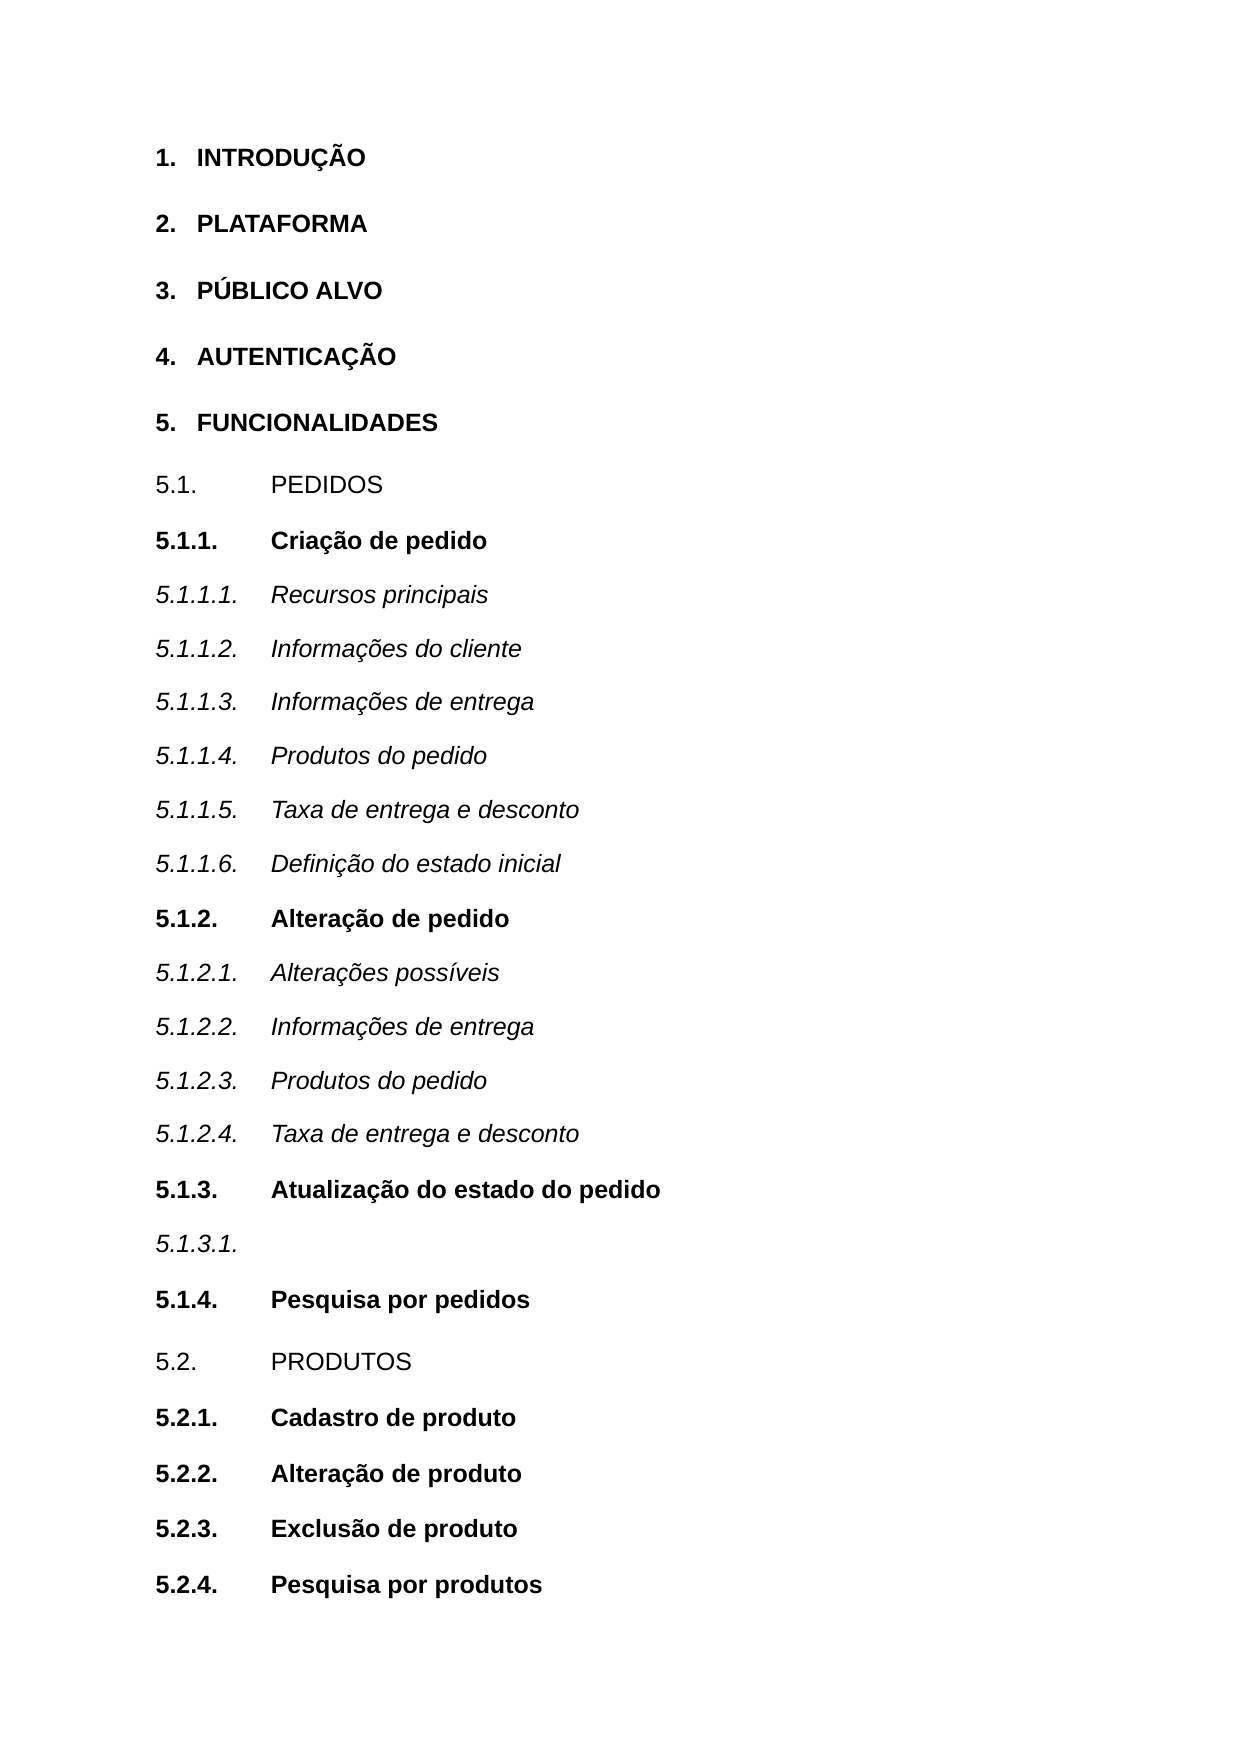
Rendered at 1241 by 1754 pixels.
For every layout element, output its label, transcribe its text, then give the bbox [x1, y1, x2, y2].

subtitle Atualização do estado do pedido [155, 1175, 1122, 1204]
subtitle Pesquisa por produtos [155, 1570, 1122, 1599]
subtitle Informações de entrega [155, 1012, 1122, 1041]
subtitle Introdução [155, 143, 1122, 172]
subtitle Informações de entrega [155, 687, 1122, 716]
subtitle Cadastro de produto [155, 1403, 1122, 1431]
subtitle Alterações possíveis [155, 958, 1122, 987]
subtitle Criação de pedido [155, 526, 1122, 555]
subtitle Alteração de pedido [155, 904, 1122, 933]
subtitle Pesquisa por pedidos [155, 1285, 1122, 1313]
subtitle Público alvo [155, 276, 1122, 304]
subtitle Produtos do pedido [155, 741, 1122, 770]
subtitle Taxa de entrega e desconto [155, 795, 1122, 823]
subtitle Alteração de produto [155, 1458, 1122, 1487]
subtitle Autenticação [155, 342, 1122, 371]
subtitle Produtos [155, 1347, 1122, 1376]
subtitle Funcionalidades [155, 408, 1122, 437]
subtitle Produtos do pedido [155, 1066, 1122, 1094]
subtitle Informações do cliente [155, 633, 1122, 662]
subtitle plataforma [155, 209, 1122, 238]
subtitle Pedidos [155, 470, 1122, 499]
subtitle Recursos principais [155, 580, 1122, 608]
subtitle Exclusão de produto [155, 1514, 1122, 1543]
subtitle Taxa de entrega e desconto [155, 1119, 1122, 1148]
subtitle Definição do estado inicial [155, 848, 1122, 877]
